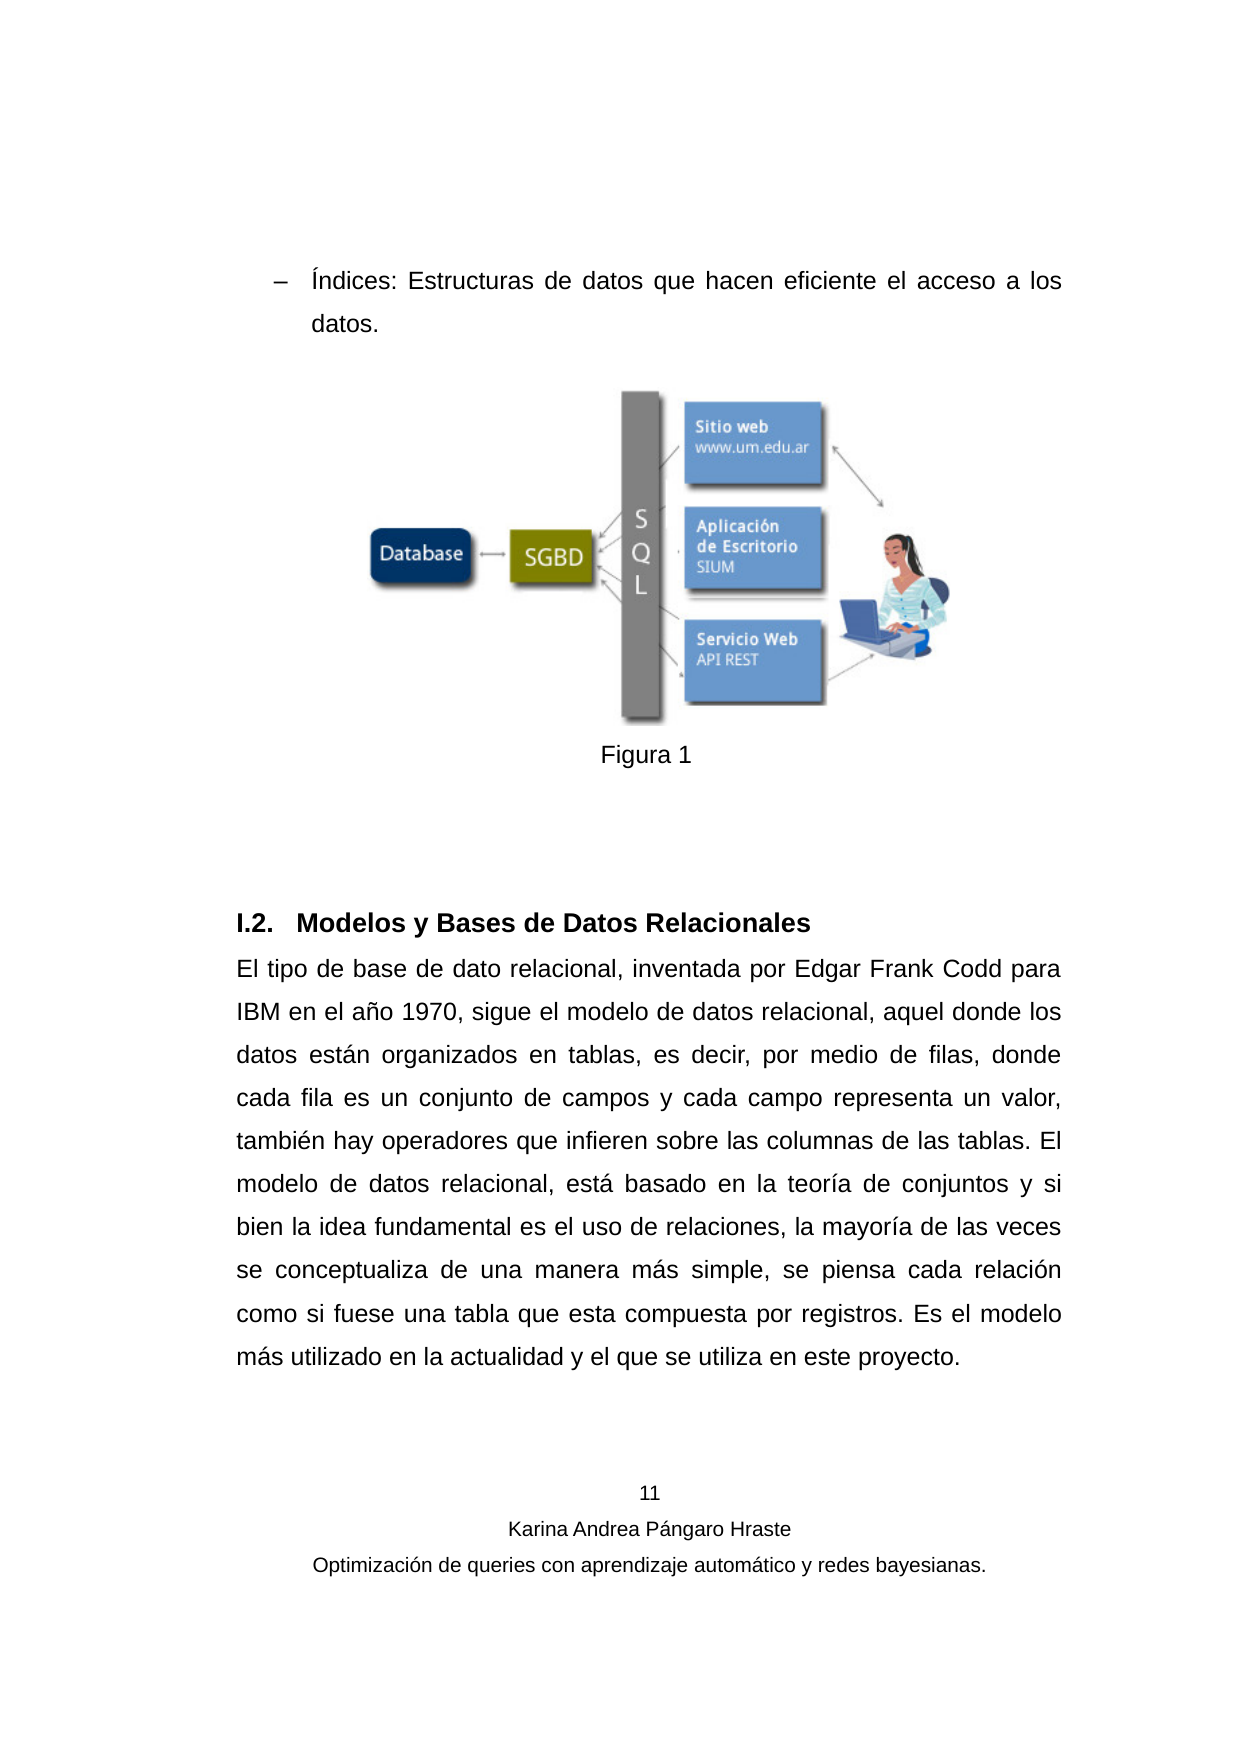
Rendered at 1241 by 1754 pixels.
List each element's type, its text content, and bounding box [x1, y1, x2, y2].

text El tipo de base de dato relacional, inventada por Edgar Frank Codd para IBM en el año 1970, sigue el modelo de datos relacional, aquel donde los datos están organizados en tablas, es decir, por medio de filas, donde cada fila es un conjunto de campos y cada campo representa un valor, también hay operadores que infieren sobre las columnas de las tablas. El modelo de datos relacional, está basado en la teoría de conjuntos y si bien la idea fundamental es el uso de relaciones, la mayoría de las veces se conceptualiza de una manera más simple, se piensa cada relación como si fuese una tabla que esta compuesta por registros. Es el modelo más utilizado en la actualidad y el que se utiliza en este proyecto. [236, 954, 1063, 1371]
list Índices: Estructuras de datos que hacen eficiente el acceso a los datos. [274, 266, 1063, 338]
subtitle Modelos y Bases de Datos Relacionales [236, 907, 1063, 938]
text Figura 1 [236, 726, 1063, 769]
picture [366, 387, 951, 726]
